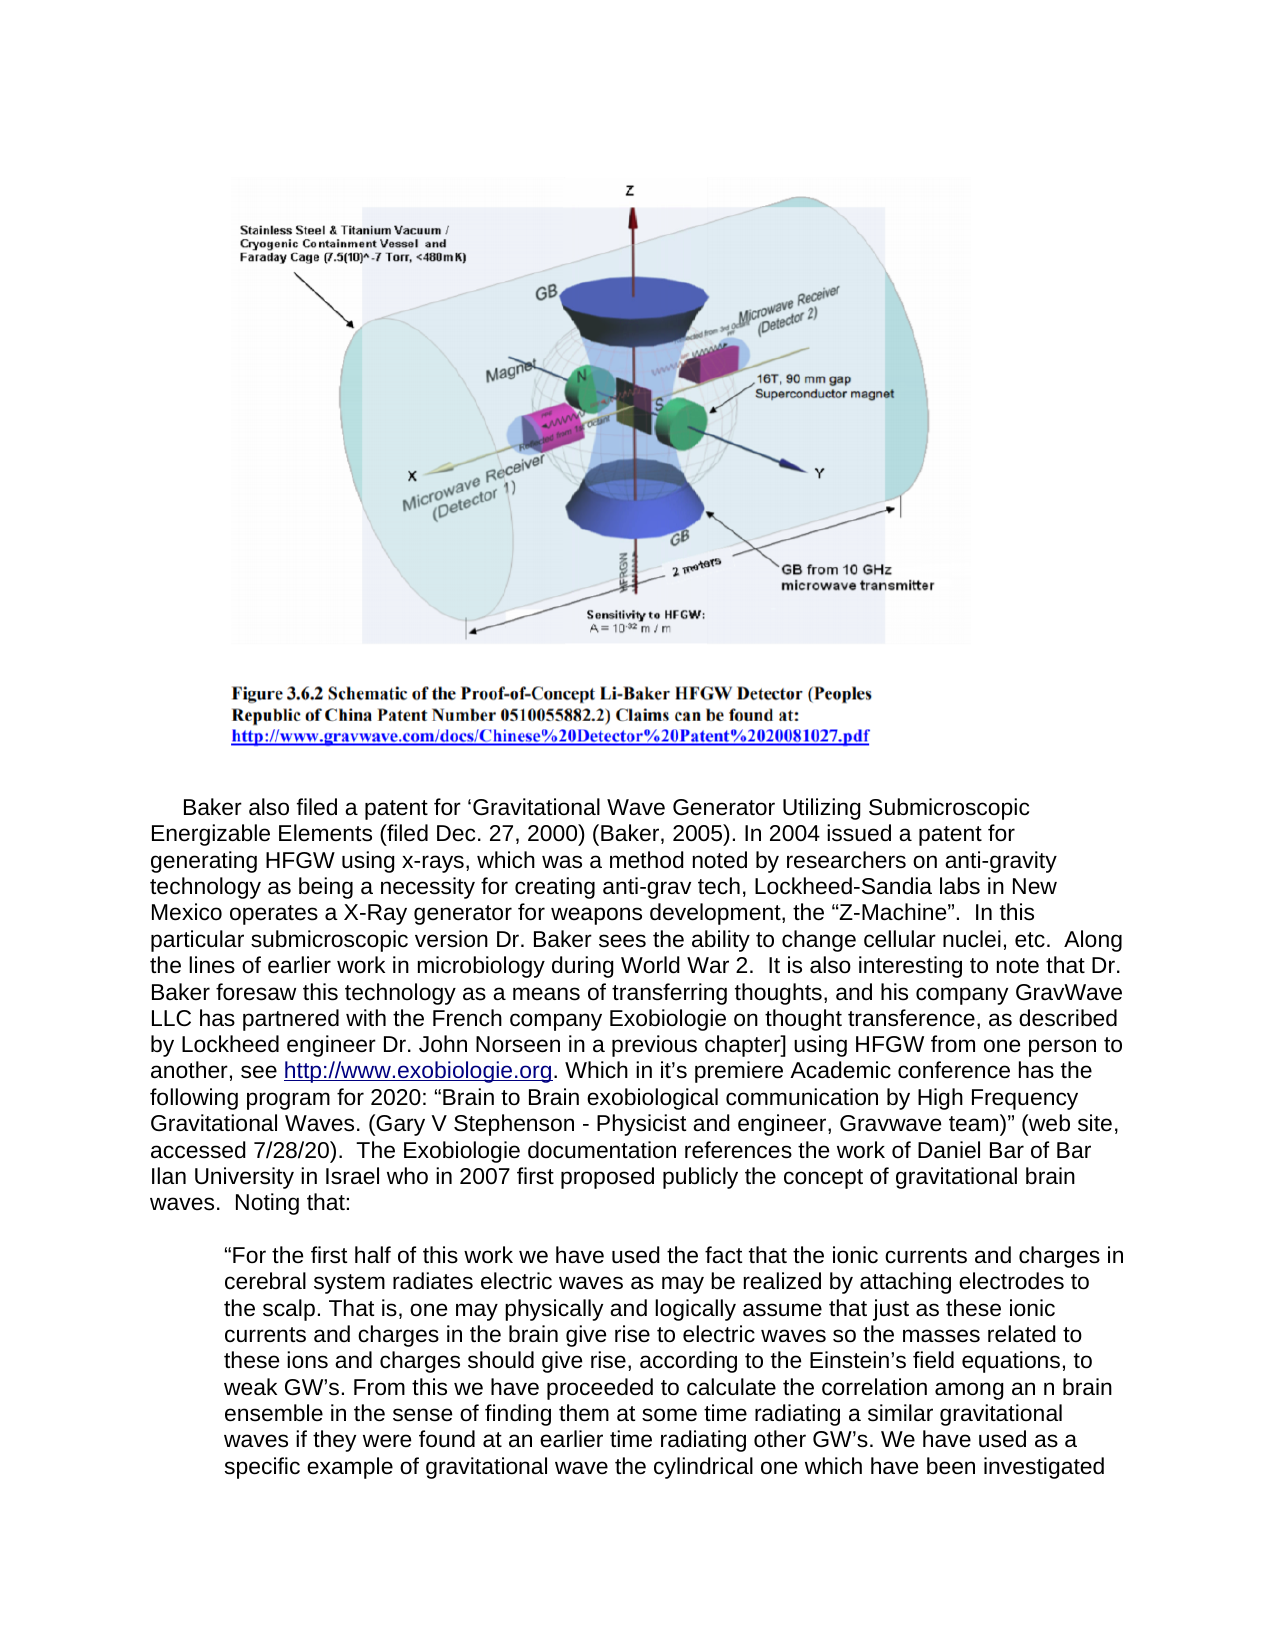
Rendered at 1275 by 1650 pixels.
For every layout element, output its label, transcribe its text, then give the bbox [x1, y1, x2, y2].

text Baker also filed a patent for ‘Gravitational Wave Generator Utilizing Submicroscopic Energizable Elements (filed Dec. 27, 2000) (Baker, 2005). In 2004 issued a patent for generating HFGW using x-rays, which was a method noted by researchers on anti-gravity technology as being a necessity for creating anti-grav tech, Lockheed-Sandia labs in New Mexico operates a X-Ray generator for weapons development, the “Z-Machine”. In this particular submicroscopic version Dr. Baker sees the ability to change cellular nuclei, etc. Along the lines of earlier work in microbiology during World War 2. It is also interesting to note that Dr. Baker foresaw this technology as a means of transferring thoughts, and his company GravWave LLC has partnered with the French company Exobiologie on thought transference, as described by Lockheed engineer Dr. John Norseen in a previous chapter] using HFGW from one person to another, see http://www.exobiologie.org. Which in it’s premiere Academic conference has the following program for 2020: “Brain to Brain exobiological communication by High Frequency Gravitational Waves. (Gary V Stephenson - Physicist and engineer, Gravwave team)” (web site, accessed 7/28/20). The Exobiologie documentation references the work of Daniel Bar of Bar Ilan University in Israel who in 2007 first proposed publicly the concept of gravitational brain waves. Noting that: [150, 794, 1125, 1216]
picture [191, 168, 971, 768]
text “For the first half of this work we have used the fact that the ionic currents and charges in cerebral system radiates electric waves as may be realized by attaching electrodes to the scalp. That is, one may physically and logically assume that just as these ionic currents and charges in the brain give rise to electric waves so the masses related to these ions and charges should give rise, according to the Einstein’s field equations, to weak GW’s. From this we have proceeded to calculate the correlation among an n brain ensemble in the sense of finding them at some time radiating a similar gravitational waves if they were found at an earlier time radiating other GW’s. We have used as a specific example of gravitational wave the cylindrical one which have been investigated [224, 1242, 1125, 1479]
